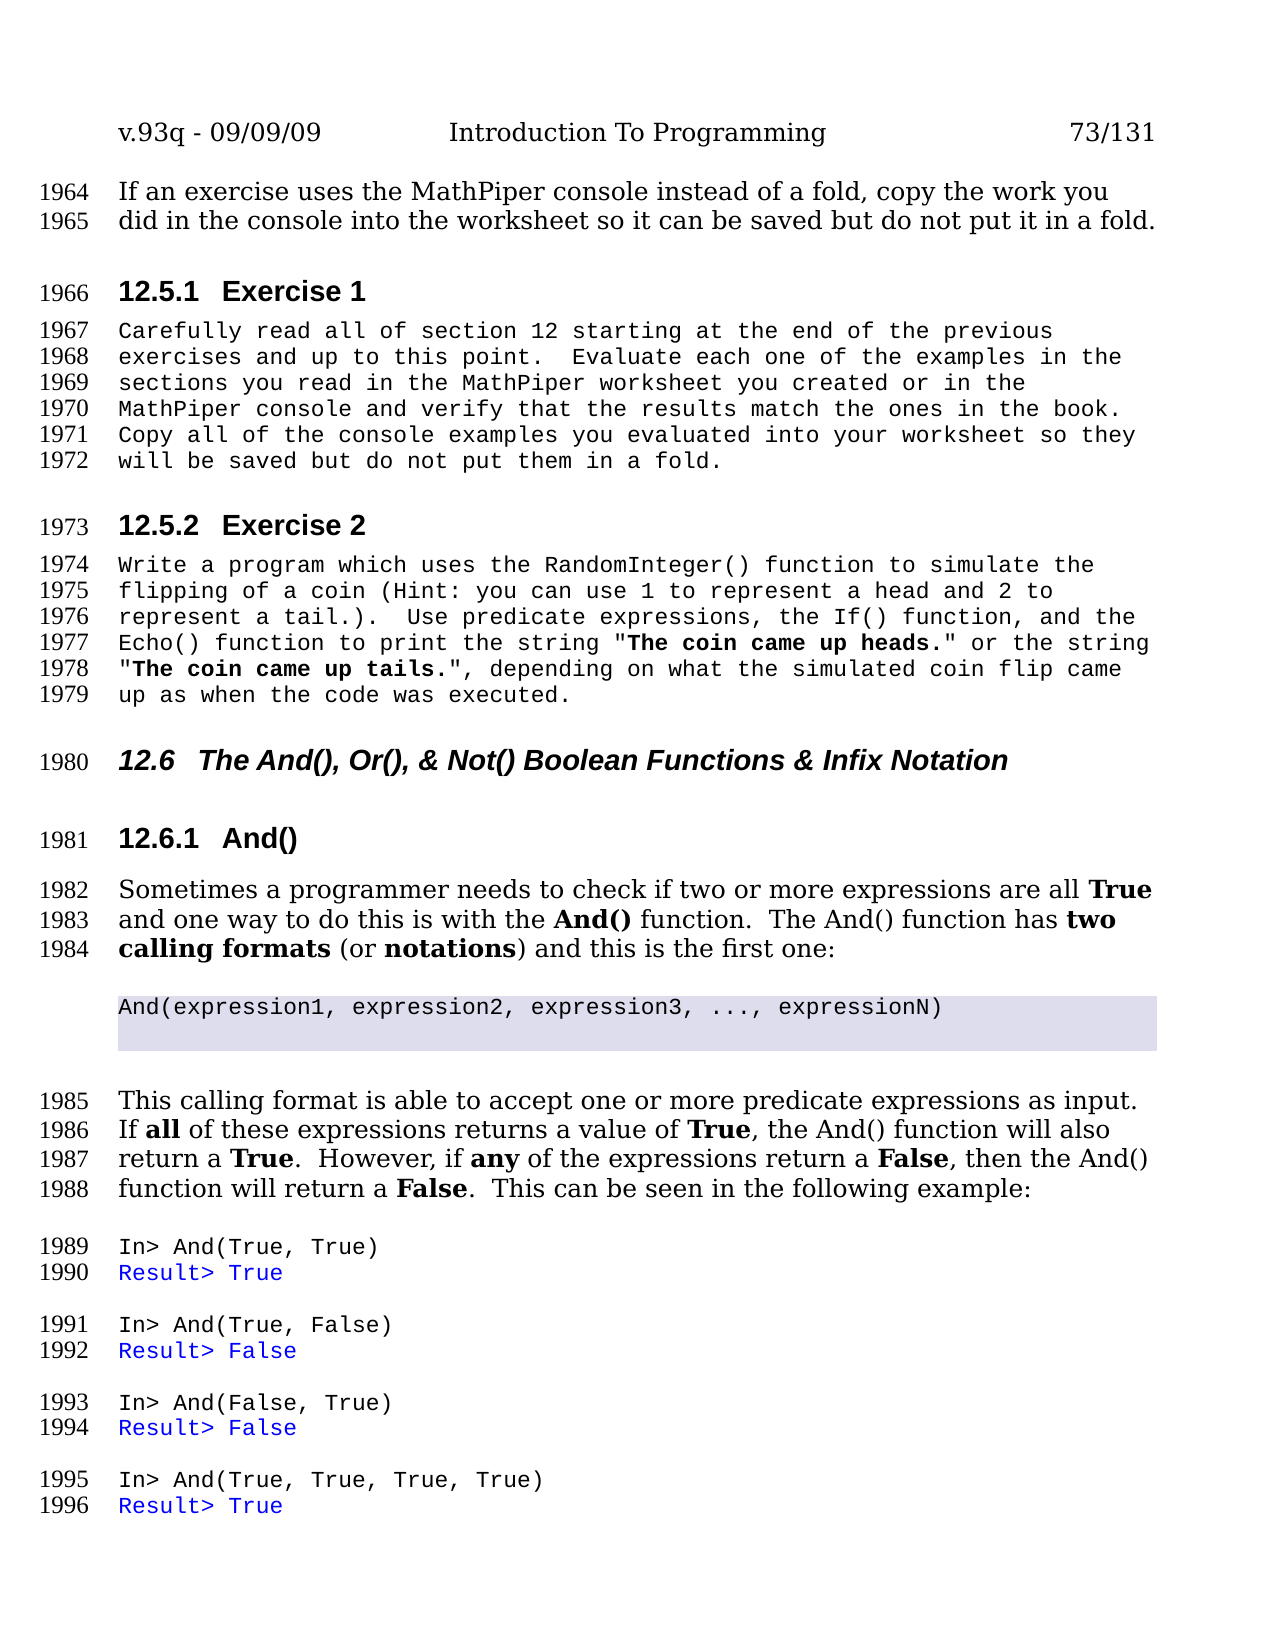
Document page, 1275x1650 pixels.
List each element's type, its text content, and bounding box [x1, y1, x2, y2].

text Result> False [118, 1339, 1157, 1365]
text Sometimes a programmer needs to check if two or more expressions are all True and one way to do this is with the And() function. The And() function has two calling formats (or notations) and this is the first one: [118, 876, 1157, 964]
text Result> True [118, 1494, 1157, 1521]
text In> And(True, True, True, True) [118, 1469, 1157, 1494]
text This calling format is able to accept one or more predicate expressions as input. If all of these expressions returns a value of True, the And() function will also return a True. However, if any of the expressions return a False, then the And() function will return a False. This can be seen in the following example: [118, 1086, 1157, 1203]
text Carefully read all of section 12 starting at the end of the previous exercises and up to this point. Evaluate each one of the examples in the sections you read in the MathPiper worksheet you created or in the MathPiper console and verify that the results match the ones in the book. Copy all of the console examples you evaluated into your worksheet so they will be saved but do not put them in a fold. [118, 320, 1157, 475]
text Write a program which uses the RandomInteger() function to simulate the flipping of a coin (Hint: you can use 1 to represent a head and 2 to represent a tail.). Use predicate expressions, the If() function, and the Echo() function to print the string "The coin came up heads." or the string "The coin came up tails.", depending on what the simulated coin flip came up as when the code was executed. [118, 554, 1157, 709]
text Result> True [118, 1261, 1157, 1287]
text In> And(True, False) [118, 1313, 1157, 1339]
subtitle And() [118, 821, 1157, 854]
subtitle Exercise 1 [118, 274, 1157, 308]
table_header And(expression1, expression2, expression3, ..., expressionN) [118, 996, 1157, 1051]
text In> And(False, True) [118, 1391, 1157, 1417]
text In> And(True, True) [118, 1235, 1157, 1261]
text If an exercise uses the MathPiper console instead of a fold, copy the work you did in the console into the worksheet so it can be saved but do not put it in a fold. [118, 177, 1157, 235]
subtitle Exercise 2 [118, 508, 1157, 542]
subtitle The And(), Or(), & Not() Boolean Functions & Infix Notation [118, 742, 1157, 776]
text Result> False [118, 1417, 1157, 1443]
